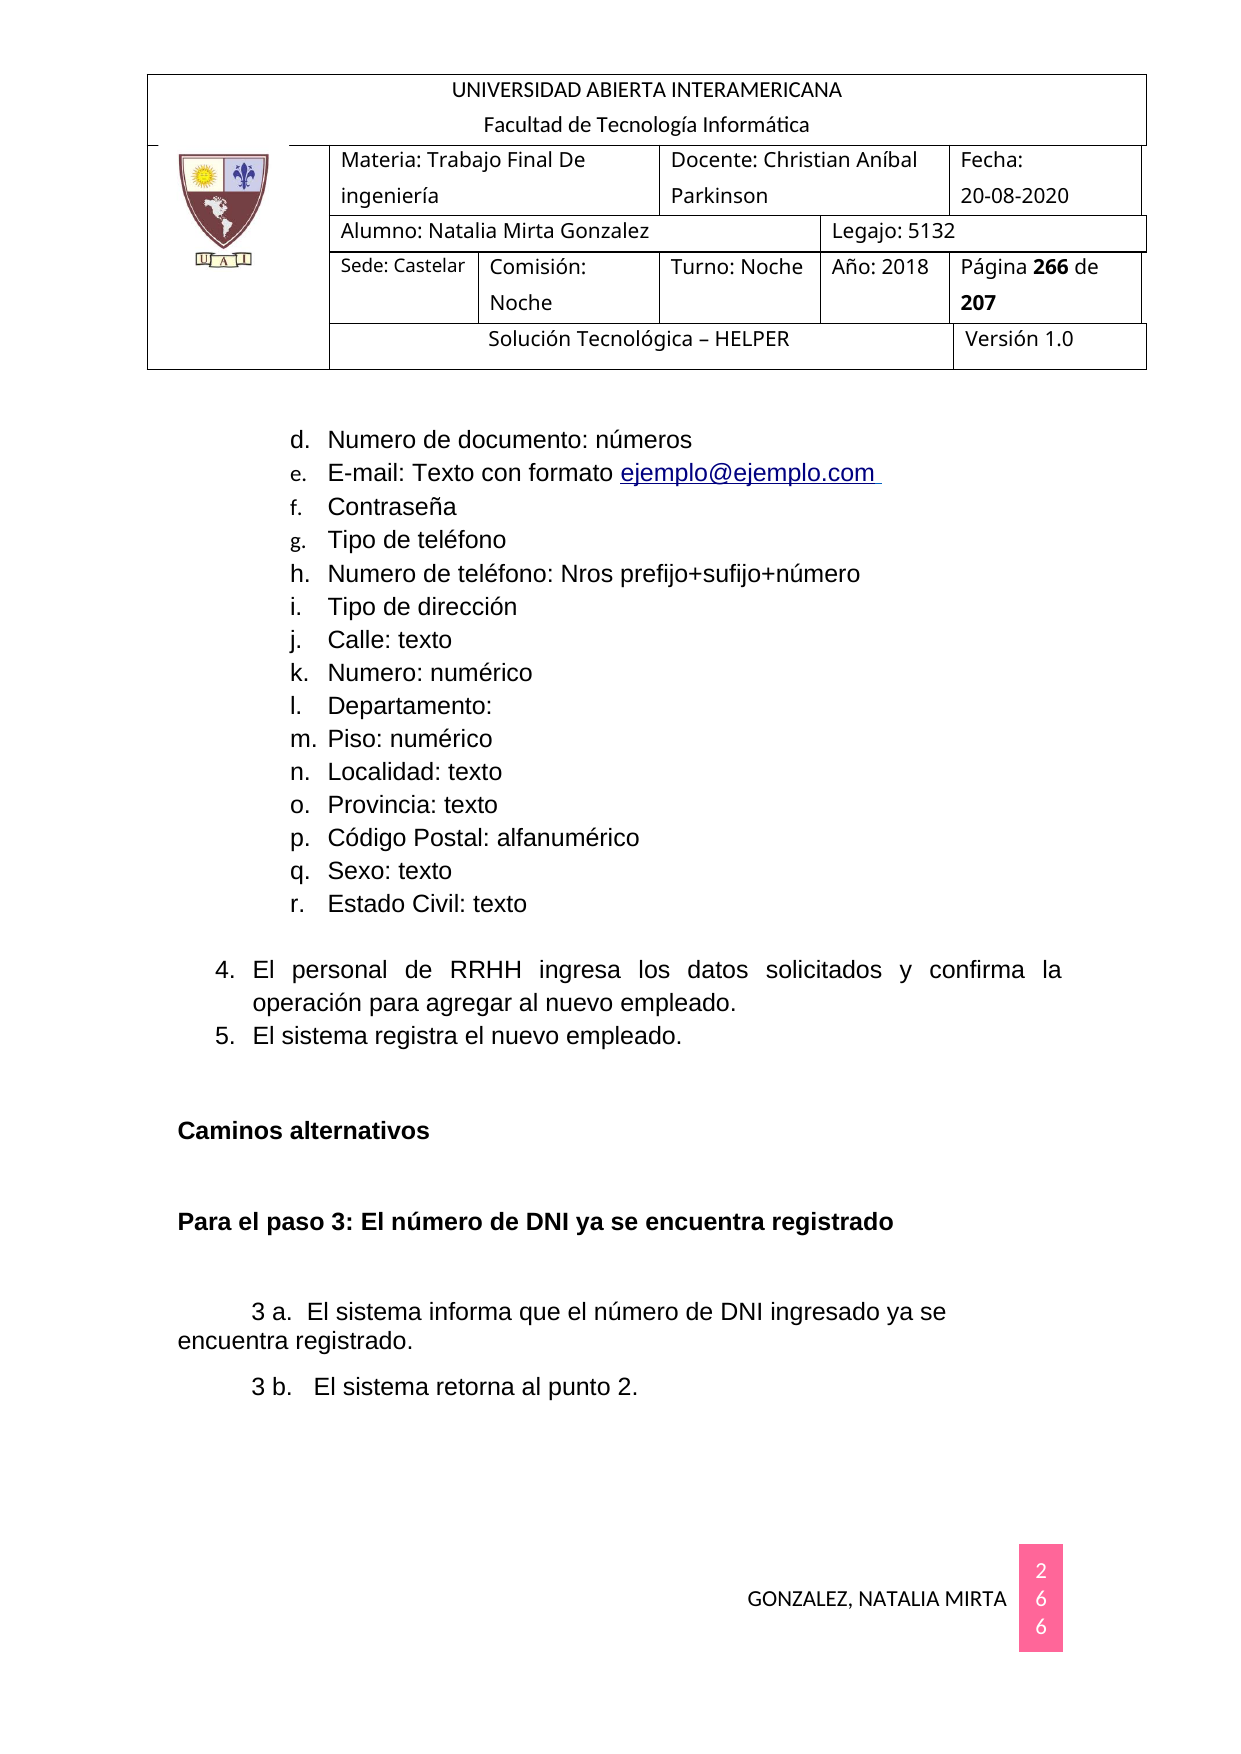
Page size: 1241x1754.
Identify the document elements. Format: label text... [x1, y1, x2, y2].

list Numero de documento: números [290, 425, 1063, 454]
list Estado Civil: texto [290, 889, 1063, 917]
list Localidad: texto [290, 757, 1063, 785]
list Contraseña [290, 491, 1063, 521]
list Numero de teléfono: Nros prefijo+sufijo+número [290, 558, 1063, 587]
list Sexo: texto [290, 856, 1063, 884]
list Departamento: [290, 691, 1063, 719]
text Caminos alternativos [177, 1116, 1063, 1144]
list El sistema registra el nuevo empleado. [215, 1021, 1063, 1049]
list El personal de RRHH ingresa los datos solicitados y confirma la operación para agregar al nuevo empleado. [215, 955, 1063, 1017]
list Provincia: texto [290, 790, 1063, 818]
list Código Postal: alfanumérico [290, 823, 1063, 851]
text 3 a. El sistema informa que el número de DNI ingresado ya se encuentra registrado. [177, 1297, 1063, 1355]
text Para el paso 3: El número de DNI ya se encuentra registrado [177, 1206, 1063, 1235]
list E-mail: Texto con formato ejemplo@ejemplo.com [290, 458, 1063, 487]
text 3 b. El sistema retorna al punto 2. [177, 1371, 1063, 1400]
list Numero: numérico [290, 658, 1063, 686]
list Tipo de dirección [290, 592, 1063, 620]
list Tipo de teléfono [290, 525, 1063, 554]
list Calle: texto [290, 624, 1063, 653]
list Piso: numérico [290, 724, 1063, 752]
